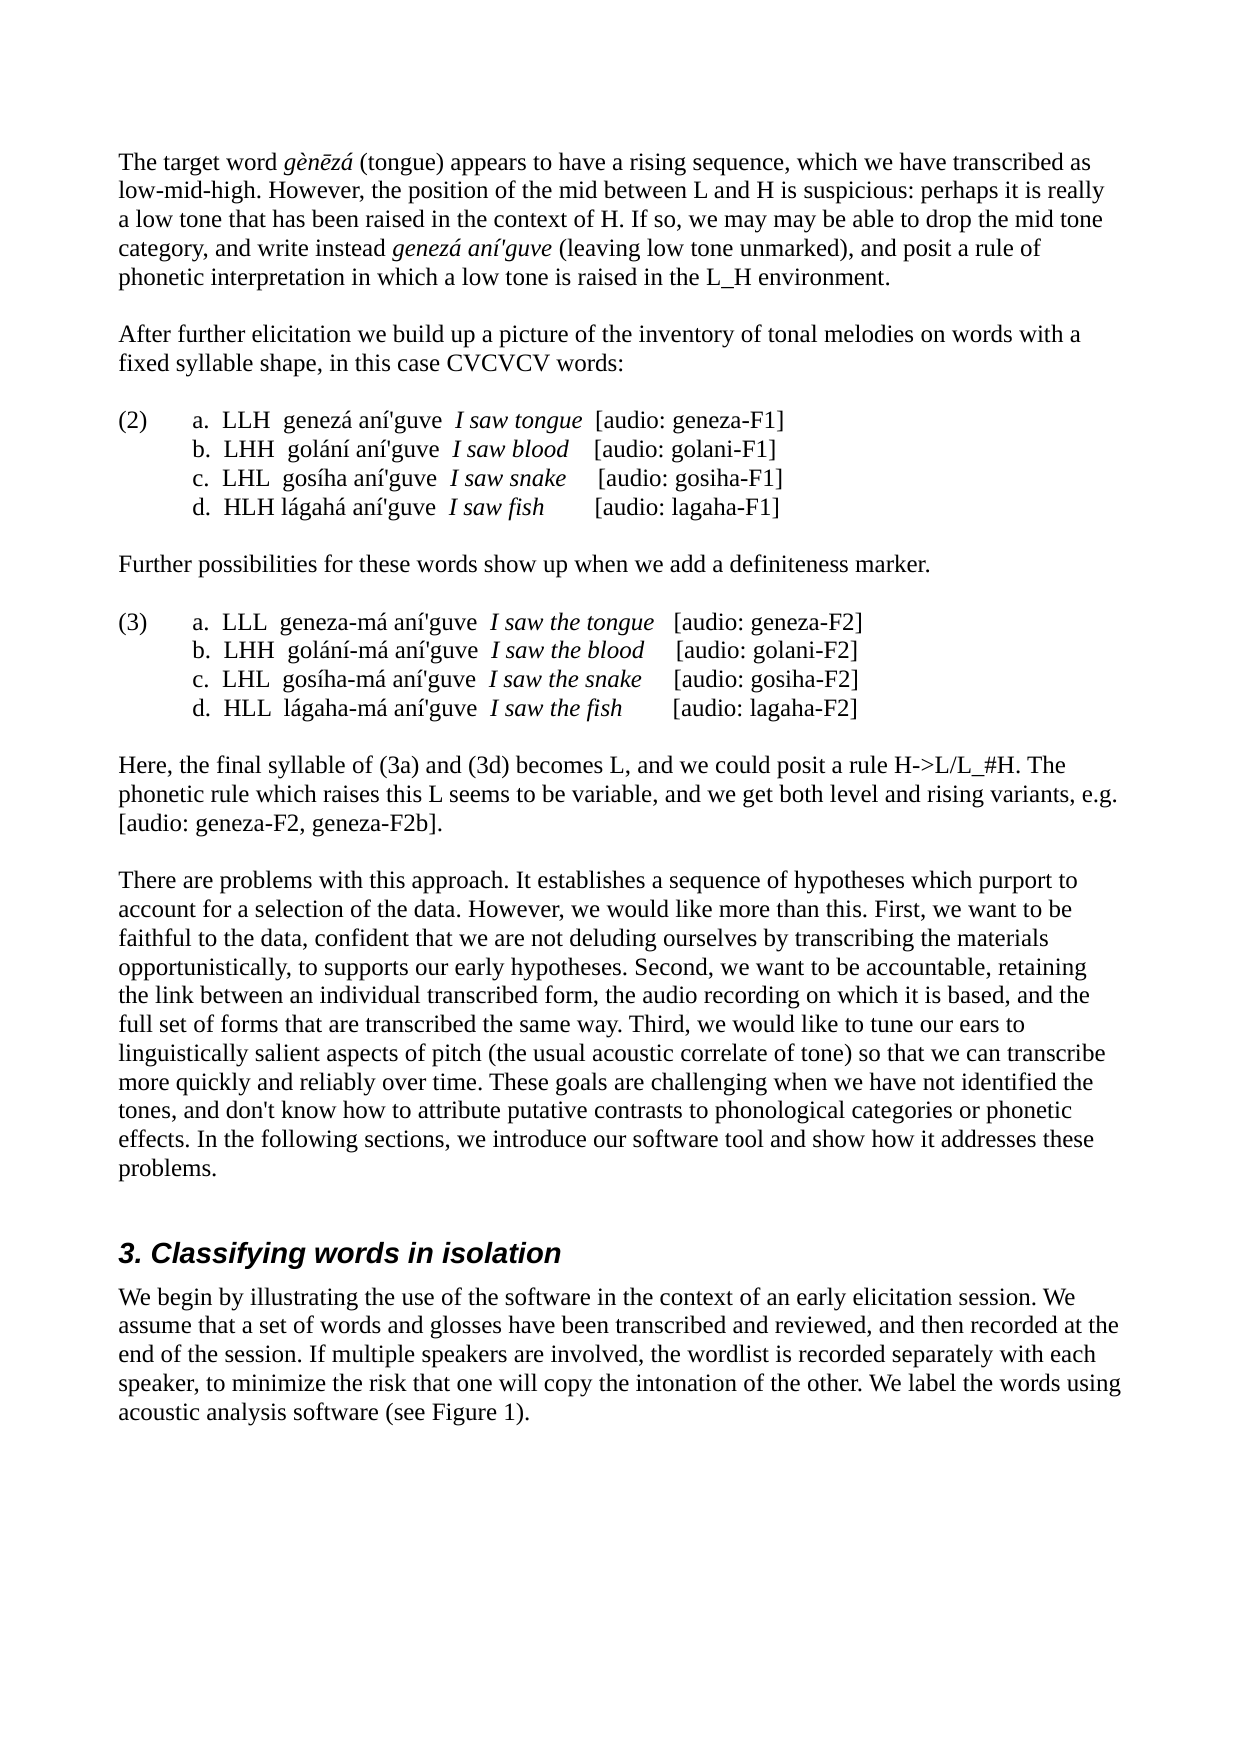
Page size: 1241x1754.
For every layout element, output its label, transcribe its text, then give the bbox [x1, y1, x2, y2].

text (2) a. LLH genezá aní'guve I saw tongue [audio: geneza-F1] [118, 406, 1122, 434]
text c. LHL gosíha aní'guve I saw snake [audio: gosiha-F1] [118, 463, 1122, 492]
text There are problems with this approach. It establishes a sequence of hypotheses which purport to account for a selection of the data. However, we would like more than this. First, we want to be faithful to the data, confident that we are not deluding ourselves by transcribing the materials opportunistically, to supports our early hypotheses. Second, we want to be accountable, retaining the link between an individual transcribed form, the audio recording on which it is based, and the full set of forms that are transcribed the same way. Third, we would like to tune our ears to linguistically salient aspects of pitch (the usual acoustic correlate of tone) so that we can transcribe more quickly and reliably over time. These goals are challenging when we have not identified the tones, and don't know how to attribute putative contrasts to phonological categories or phonetic effects. In the following sections, we introduce our software tool and show how it addresses these problems. [118, 866, 1122, 1182]
text Here, the final syllable of (3a) and (3d) becomes L, and we could posit a rule H->L/L_#H. The phonetic rule which raises this L seems to be variable, and we get both level and rising variants, e.g. [audio: geneza-F2, geneza-F2b]. [118, 751, 1122, 837]
text Further possibilities for these words show up when we add a definiteness marker. [118, 549, 1122, 578]
text c. LHL gosíha-má aní'guve I saw the snake [audio: gosiha-F2] [118, 664, 1122, 693]
subtitle 3. Classifying words in isolation [118, 1236, 1122, 1269]
text b. LHH golání-má aní'guve I saw the blood [audio: golani-F2] [118, 636, 1122, 664]
text After further elicitation we build up a picture of the inventory of tonal melodies on words with a fixed syllable shape, in this case CVCVCV words: [118, 319, 1122, 377]
text d. HLH lágahá aní'guve I saw fish [audio: lagaha-F1] [118, 492, 1122, 521]
text (3) a. LLL geneza-má aní'guve I saw the tongue [audio: geneza-F2] [118, 607, 1122, 636]
text d. HLL lágaha-má aní'guve I saw the fish [audio: lagaha-F2] [118, 693, 1122, 722]
text The target word gènēzá (tongue) appears to have a rising sequence, which we have transcribed as low-mid-high. However, the position of the mid between L and H is suspicious: perhaps it is really a low tone that has been raised in the context of H. If so, we may may be able to drop the mid tone category, and write instead genezá aní'guve (leaving low tone unmarked), and posit a rule of phonetic interpretation in which a low tone is raised in the L_H environment. [118, 147, 1122, 291]
text We begin by illustrating the use of the software in the context of an early elicitation session. We assume that a set of words and glosses have been transcribed and reviewed, and then recorded at the end of the session. If multiple speakers are involved, the wordlist is recorded separately with each speaker, to minimize the risk that one will copy the intonation of the other. We label the words using acoustic analysis software (see Figure 1). [118, 1282, 1122, 1425]
text b. LHH golání aní'guve I saw blood [audio: golani-F1] [118, 434, 1122, 463]
